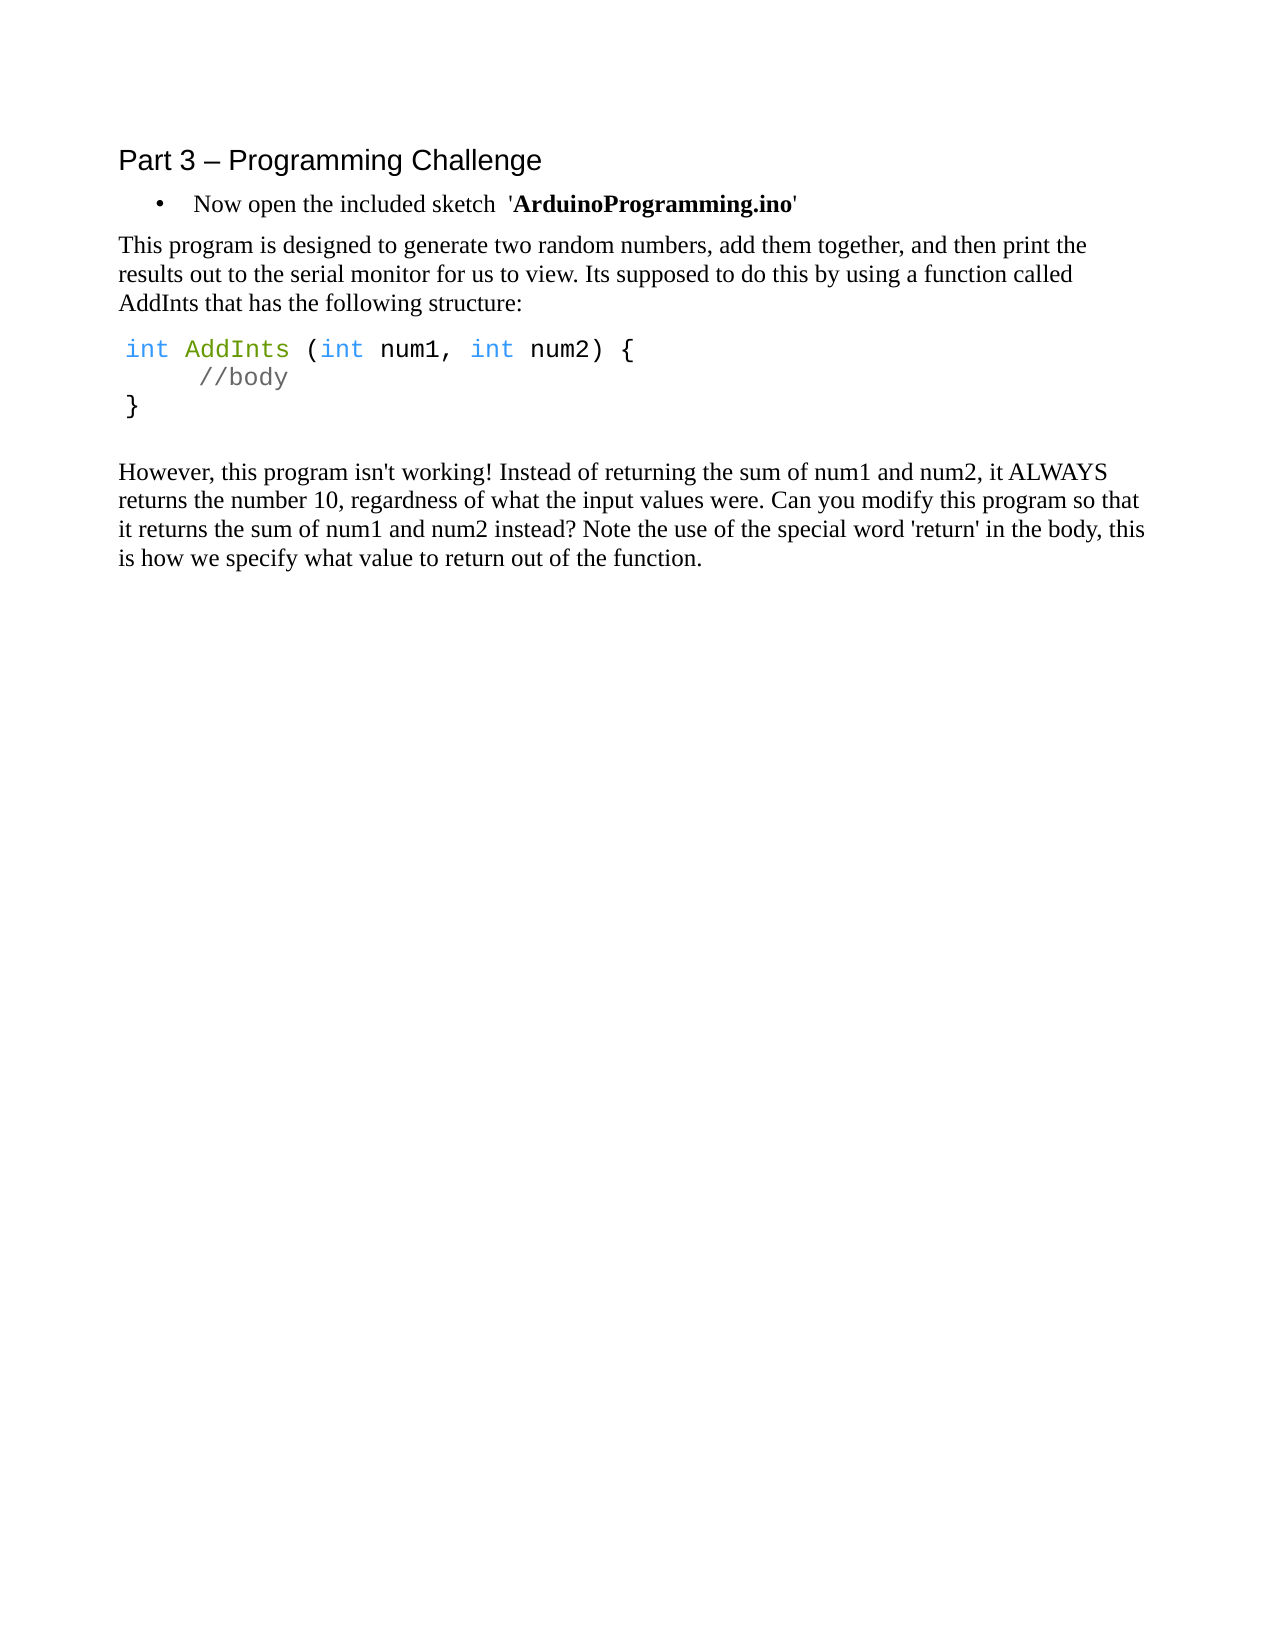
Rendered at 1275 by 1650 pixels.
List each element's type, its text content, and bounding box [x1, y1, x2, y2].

subtitle Part 3 – Programming Challenge [118, 143, 1157, 177]
text However, this program isn't working! Instead of returning the sum of num1 and num2, it ALWAYS returns the number 10, regardness of what the input values were. Can you modify this program so that it returns the sum of num1 and num2 instead? Note the use of the special word 'return' in the body, this is how we specify what value to return out of the function. [118, 428, 1157, 744]
list Now open the included sketch 'ArduinoProgramming.ino' [156, 189, 1157, 218]
text This program is designed to generate two random numbers, add them together, and then print the results out to the serial monitor for us to view. Its supposed to do this by using a function called AddInts that has the following structure: [118, 230, 1157, 374]
